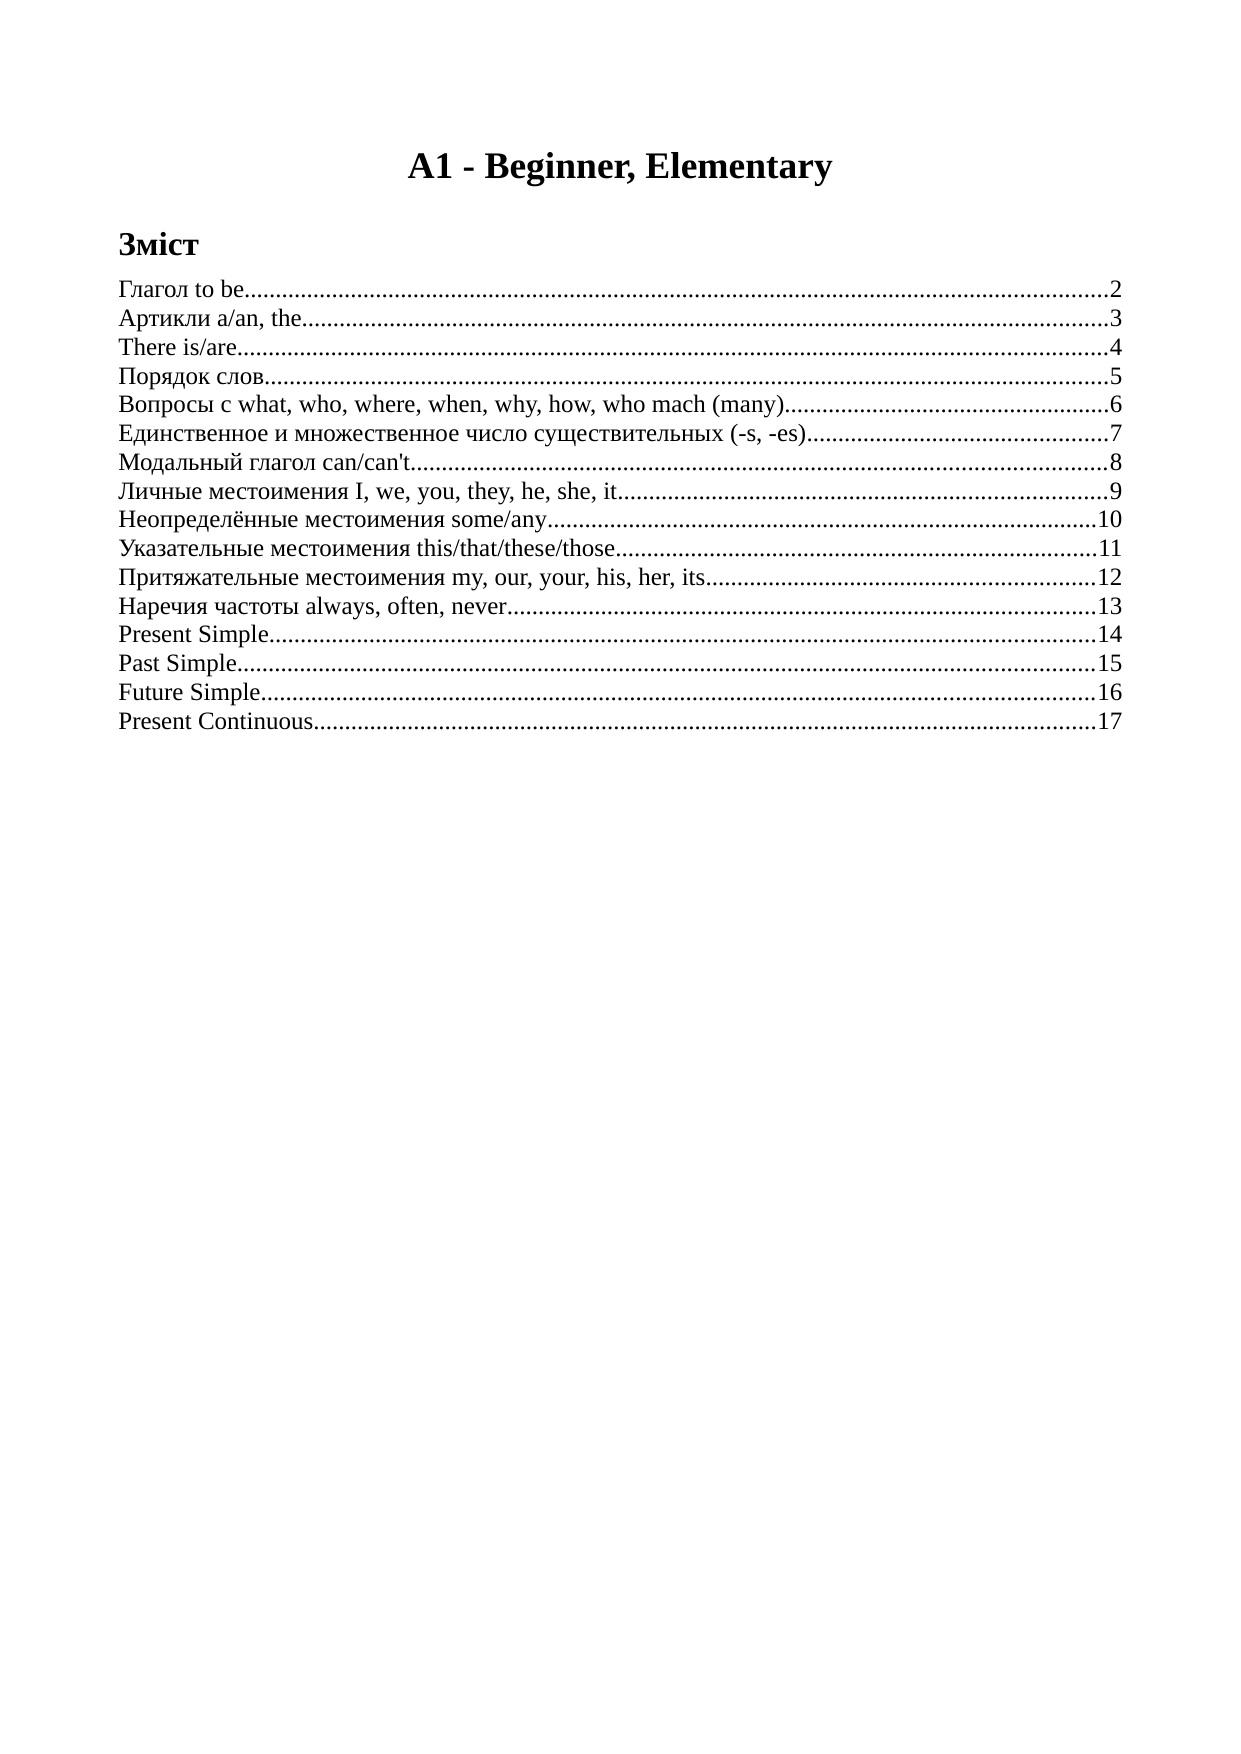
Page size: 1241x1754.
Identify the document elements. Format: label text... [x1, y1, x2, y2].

text Past Simple 15 [118, 648, 1122, 677]
text Наречия частоты always, often, never 13 [118, 591, 1122, 619]
text Модальный глагол can/can't 8 [118, 447, 1122, 476]
text Единственное и множественное число существительных (-s, -es) 7 [118, 418, 1122, 447]
text Притяжательные местоимения my, our, your, his, her, its 12 [118, 562, 1122, 591]
text Артикли a/an, the 3 [118, 303, 1122, 332]
text Present Simple 14 [118, 619, 1122, 648]
text Future Simple 16 [118, 677, 1122, 706]
text Глагол to be 2 [118, 274, 1122, 303]
text There is/are 4 [118, 332, 1122, 361]
text Указательные местоимения this/that/these/those 11 [118, 533, 1122, 562]
text Порядок слов 5 [118, 361, 1122, 389]
text Вопросы с what, who, where, when, why, how, who mach (many) 6 [118, 389, 1122, 418]
text Личные местоимения I, we, you, they, he, she, it 9 [118, 476, 1122, 504]
text Present Continuous 17 [118, 706, 1122, 734]
text Неопределённые местоимения some/any 10 [118, 504, 1122, 533]
subtitle Зміст [118, 224, 1122, 262]
title A1 - Beginner, Elementary [118, 143, 1122, 186]
